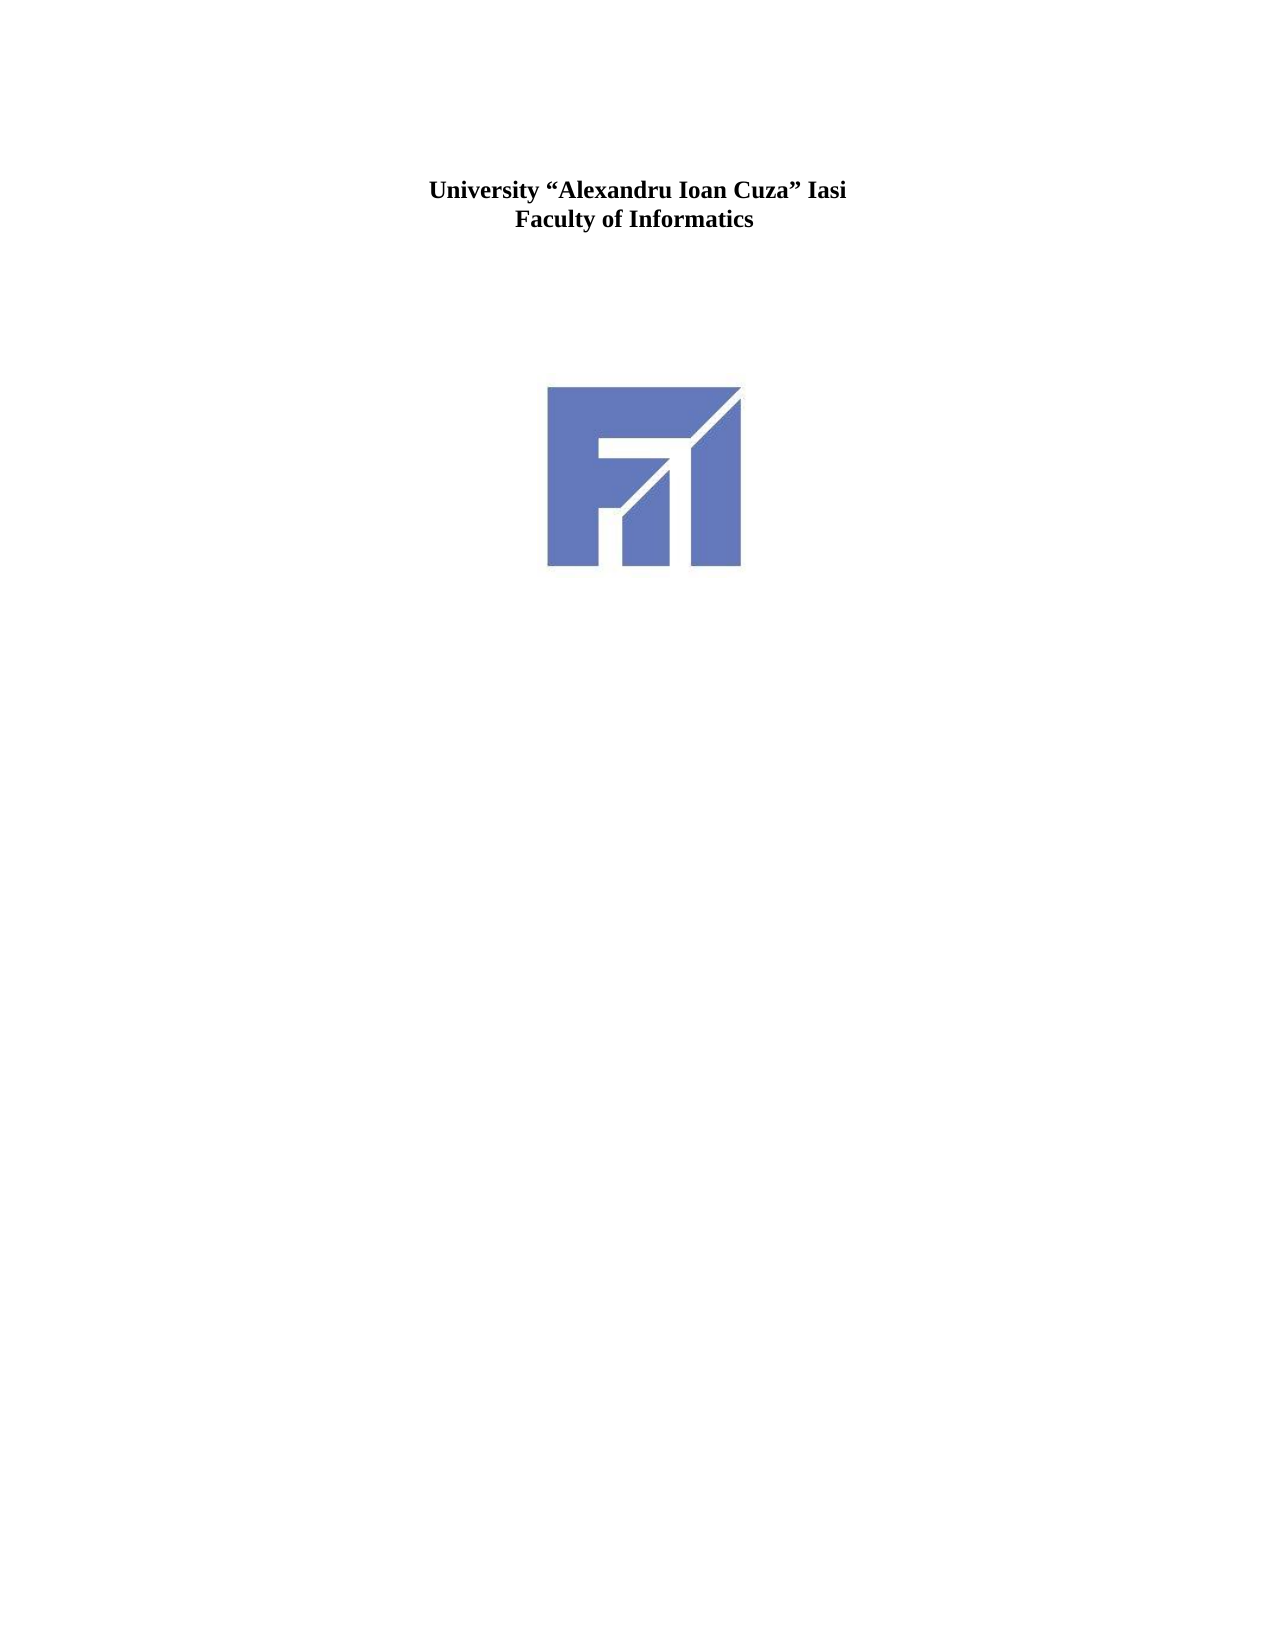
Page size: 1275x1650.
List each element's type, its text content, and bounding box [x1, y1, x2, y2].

text Faculty of Informatics [118, 204, 1157, 233]
picture [537, 373, 748, 578]
text University “Alexandru Ioan Cuza” Iasi [118, 176, 1157, 204]
